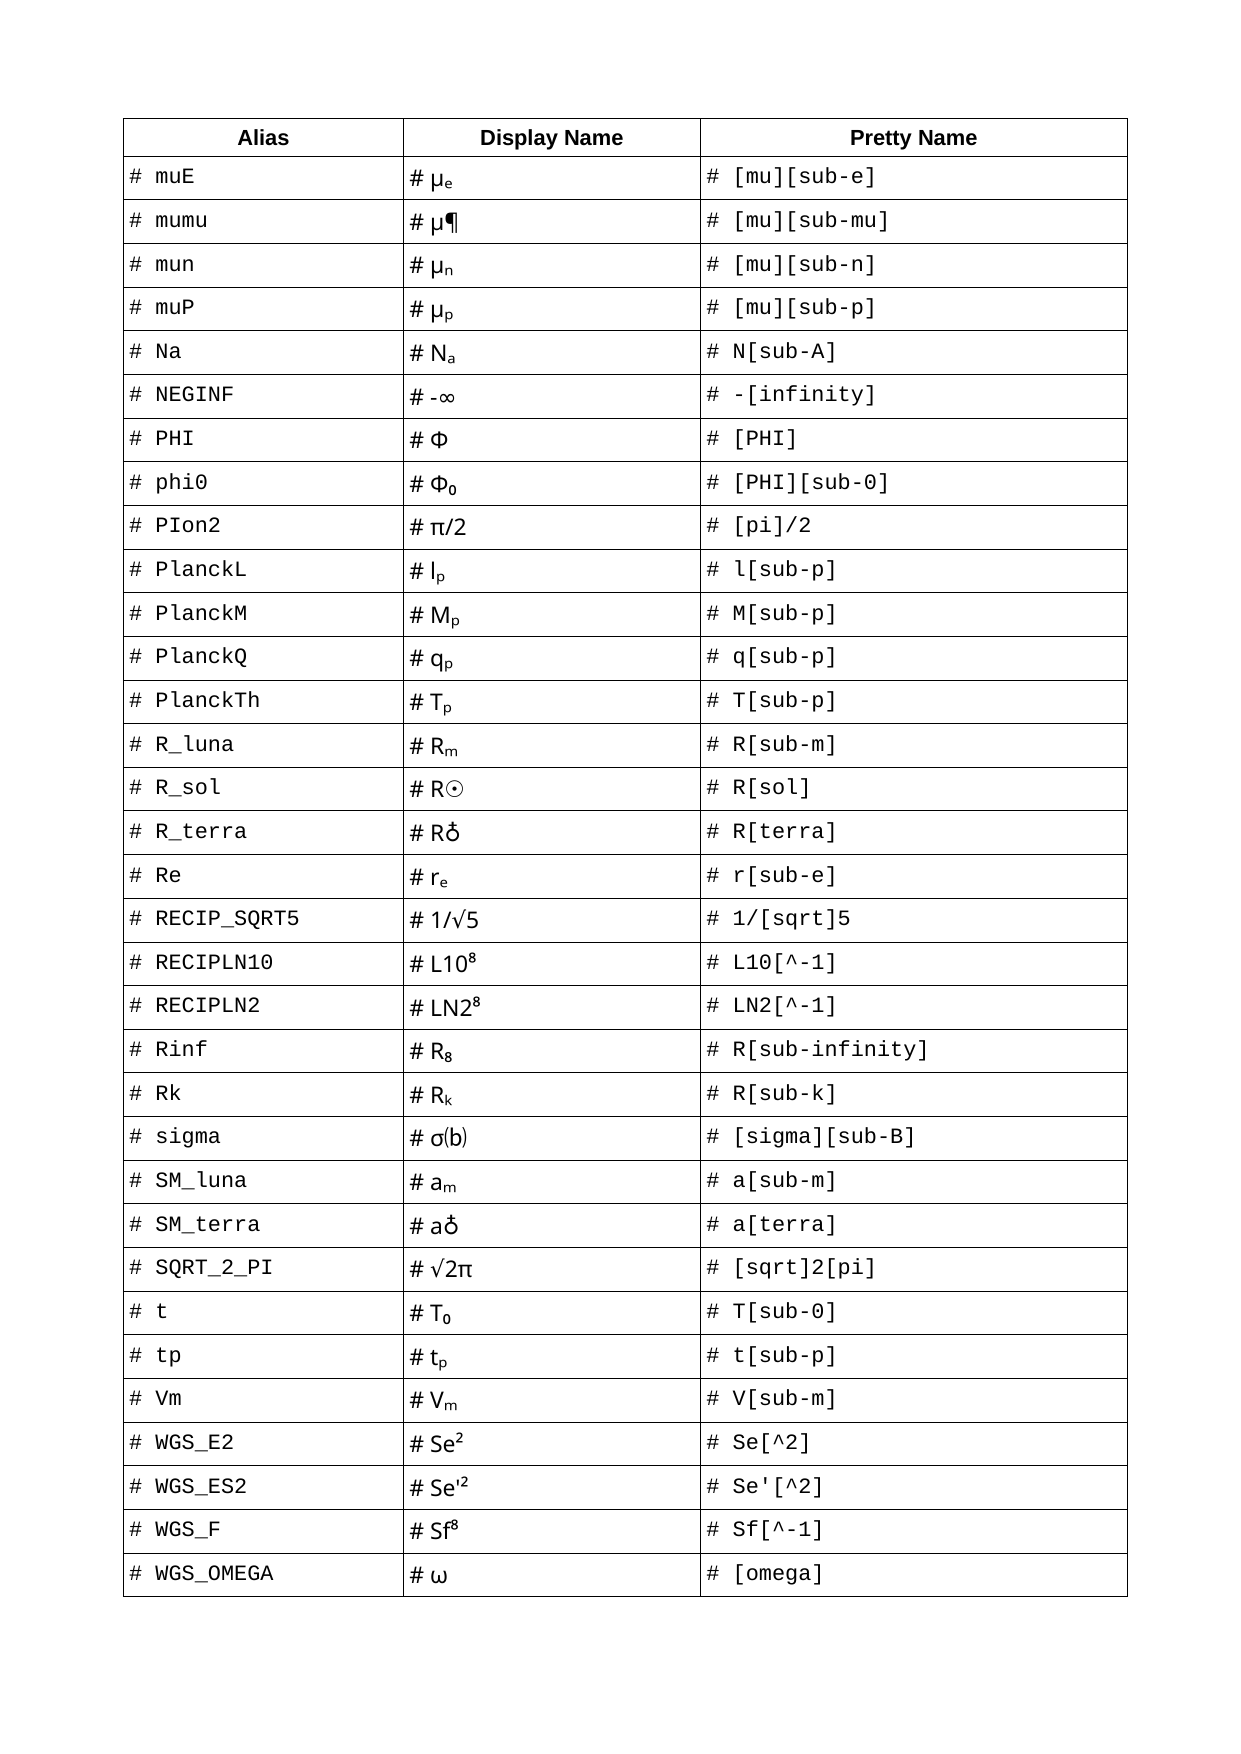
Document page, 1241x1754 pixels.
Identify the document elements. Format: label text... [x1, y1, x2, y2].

table_cell # PlanckTh [124, 681, 403, 723]
table_cell # a♁ [404, 1204, 700, 1247]
table_cell # WGS_OMEGA [124, 1554, 403, 1596]
table_cell # M[sub-p] [701, 593, 1127, 636]
table_cell # r[sub-e] [701, 855, 1127, 898]
table_cell # Mₚ [404, 593, 700, 636]
table_cell # ω [404, 1554, 700, 1596]
table_cell # [mu][sub-n] [701, 244, 1127, 287]
table_cell # WGS_E2 [124, 1423, 403, 1465]
table_cell # T[sub-p] [701, 681, 1127, 723]
table_cell # qₚ [404, 637, 700, 679]
table_cell # R[terra] [701, 811, 1127, 854]
table_cell # mumu [124, 200, 403, 243]
table_cell # aₘ [404, 1161, 700, 1203]
table_header Display Name [404, 119, 700, 156]
table_cell # R₈ [404, 1030, 700, 1072]
table_cell # [sqrt]2[pi] [701, 1248, 1127, 1291]
table_cell # L10⁸ [404, 943, 700, 985]
table_cell # Tₚ [404, 681, 700, 723]
table_cell # muE [124, 157, 403, 199]
table_cell # SQRT_2_PI [124, 1248, 403, 1291]
table_cell # a[terra] [701, 1204, 1127, 1247]
table_cell # [PHI][sub-0] [701, 462, 1127, 505]
table_cell # [PHI] [701, 419, 1127, 461]
table_cell # R[sub-m] [701, 724, 1127, 767]
table_cell # -[infinity] [701, 375, 1127, 418]
table_cell # Se'² [404, 1466, 700, 1509]
table_cell # 1/√5 [404, 899, 700, 941]
table_cell # WGS_F [124, 1510, 403, 1552]
table_cell # Rinf [124, 1030, 403, 1072]
table_cell # R♁ [404, 811, 700, 854]
table_cell # π/2 [404, 506, 700, 548]
table_cell # RECIPLN10 [124, 943, 403, 985]
table_cell # V[sub-m] [701, 1379, 1127, 1421]
table_cell # tp [124, 1335, 403, 1378]
table_cell # SM_luna [124, 1161, 403, 1203]
table_cell # muP [124, 288, 403, 330]
table_cell # μₙ [404, 244, 700, 287]
table_cell # PlanckL [124, 550, 403, 592]
table_cell # N[sub-A] [701, 331, 1127, 374]
table_cell # Φ [404, 419, 700, 461]
table_cell # μₑ [404, 157, 700, 199]
table_cell # Na [124, 331, 403, 374]
table_cell # 1/[sqrt]5 [701, 899, 1127, 941]
table_cell # Re [124, 855, 403, 898]
table_cell # T[sub-0] [701, 1292, 1127, 1334]
table_cell # [omega] [701, 1554, 1127, 1596]
table_cell # Sf⁸ [404, 1510, 700, 1552]
table_cell # [sigma][sub-B] [701, 1117, 1127, 1159]
table_cell # Rₖ [404, 1073, 700, 1116]
table_cell # R[sub-k] [701, 1073, 1127, 1116]
table_cell # Sf[^-1] [701, 1510, 1127, 1552]
table_cell # WGS_ES2 [124, 1466, 403, 1509]
table_cell # l[sub-p] [701, 550, 1127, 592]
table_cell # R_sol [124, 768, 403, 810]
table_cell # -∞ [404, 375, 700, 418]
table_cell # PlanckQ [124, 637, 403, 679]
table_header Alias [124, 119, 403, 156]
table_cell # t [124, 1292, 403, 1334]
table_cell # μ¶ [404, 200, 700, 243]
table_cell # [mu][sub-mu] [701, 200, 1127, 243]
table_cell # q[sub-p] [701, 637, 1127, 679]
table_cell # lₚ [404, 550, 700, 592]
table_cell # Se² [404, 1423, 700, 1465]
table_cell # [pi]/2 [701, 506, 1127, 548]
table_cell # T₀ [404, 1292, 700, 1334]
table_cell # R_terra [124, 811, 403, 854]
table_cell # R[sub-infinity] [701, 1030, 1127, 1072]
table_cell # t[sub-p] [701, 1335, 1127, 1378]
table_cell # R[sol] [701, 768, 1127, 810]
table_cell # a[sub-m] [701, 1161, 1127, 1203]
table_cell # mun [124, 244, 403, 287]
table_cell # rₑ [404, 855, 700, 898]
table_cell # R_luna [124, 724, 403, 767]
table_cell # Nₐ [404, 331, 700, 374]
table_cell # L10[^-1] [701, 943, 1127, 985]
table_cell # LN2[^-1] [701, 986, 1127, 1029]
table_cell # [mu][sub-e] [701, 157, 1127, 199]
table_cell # tₚ [404, 1335, 700, 1378]
table_cell # Φ₀ [404, 462, 700, 505]
table_cell # RECIPLN2 [124, 986, 403, 1029]
table_cell # Se'[^2] [701, 1466, 1127, 1509]
table_cell # √2π [404, 1248, 700, 1291]
table_cell # PIon2 [124, 506, 403, 548]
table_cell # Vm [124, 1379, 403, 1421]
table_cell # Rₘ [404, 724, 700, 767]
table_header Pretty Name [701, 119, 1127, 156]
table_cell # PlanckM [124, 593, 403, 636]
table_cell # sigma [124, 1117, 403, 1159]
table_cell # Rk [124, 1073, 403, 1116]
table_cell # σ⒝ [404, 1117, 700, 1159]
table_cell # R☉ [404, 768, 700, 810]
table_cell # SM_terra [124, 1204, 403, 1247]
table_cell # μₚ [404, 288, 700, 330]
table_cell # Se[^2] [701, 1423, 1127, 1465]
table_cell # RECIP_SQRT5 [124, 899, 403, 941]
table_cell # [mu][sub-p] [701, 288, 1127, 330]
table_cell # PHI [124, 419, 403, 461]
table_cell # LN2⁸ [404, 986, 700, 1029]
table_cell # NEGINF [124, 375, 403, 418]
table_cell # phi0 [124, 462, 403, 505]
table_cell # Vₘ [404, 1379, 700, 1421]
